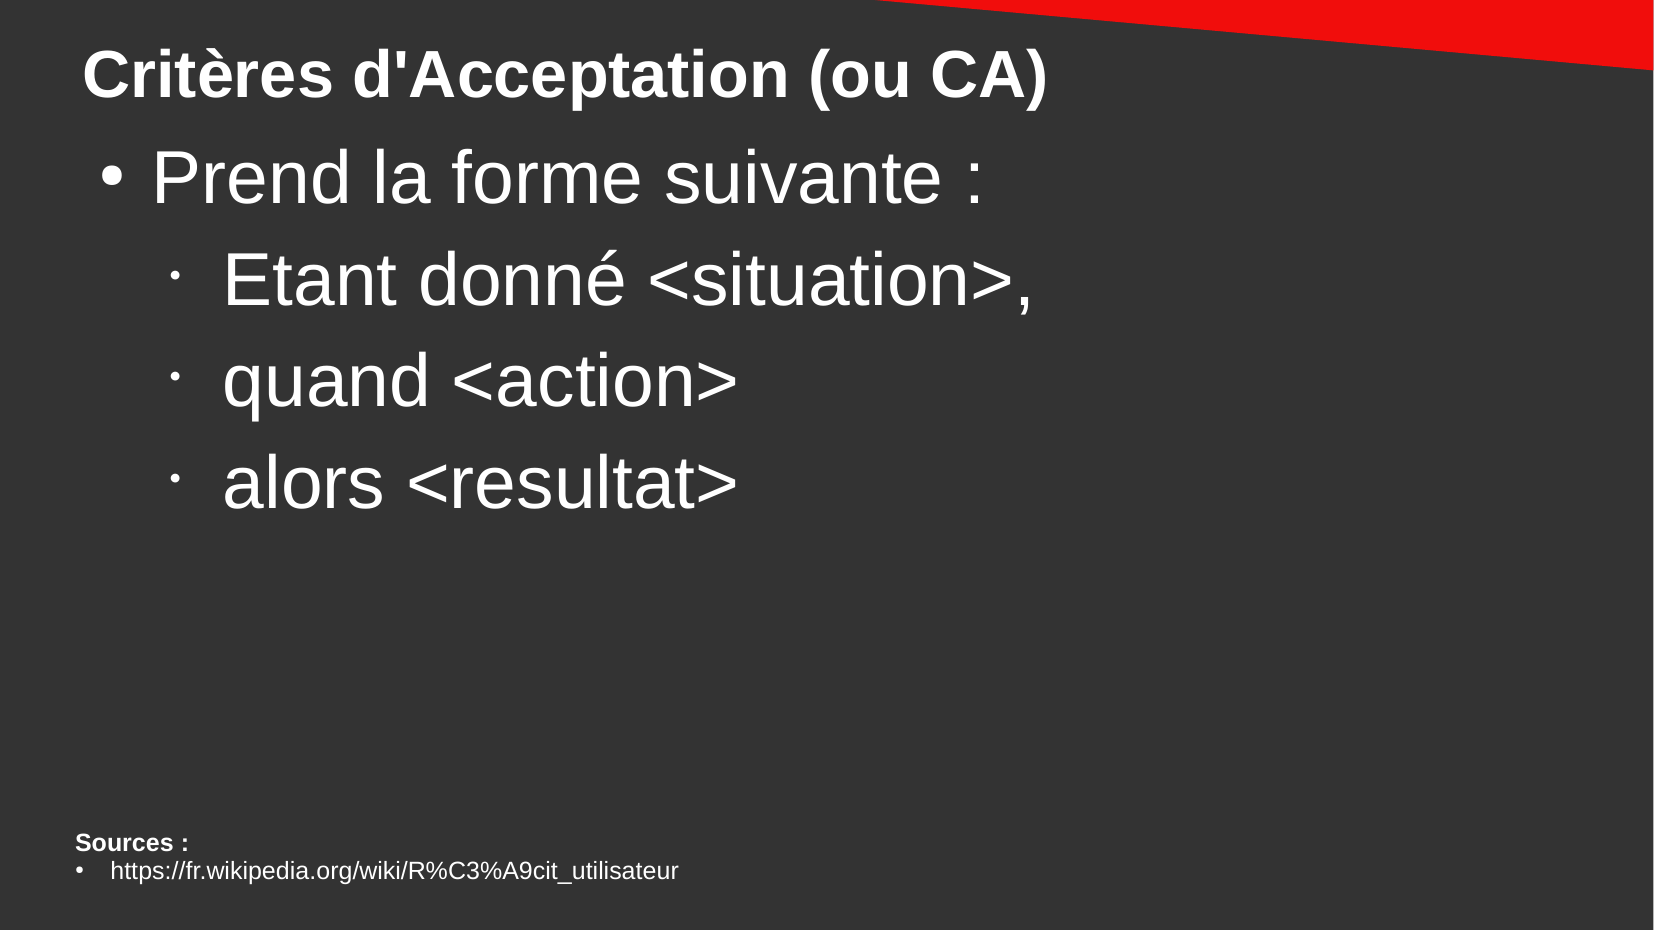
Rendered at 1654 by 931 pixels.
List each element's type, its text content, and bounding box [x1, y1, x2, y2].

text_box Sources : https://fr.wikipedia.org/wiki/R%C3%A9cit_utilisateur [60, 821, 1546, 931]
title Critères d'Acceptation (ou CA) [82, 37, 1571, 114]
text_box [874, 0, 1654, 71]
list Prend la forme suivante : Etant donné <situation>, quand <action> alors <resultat> [80, 135, 1620, 567]
